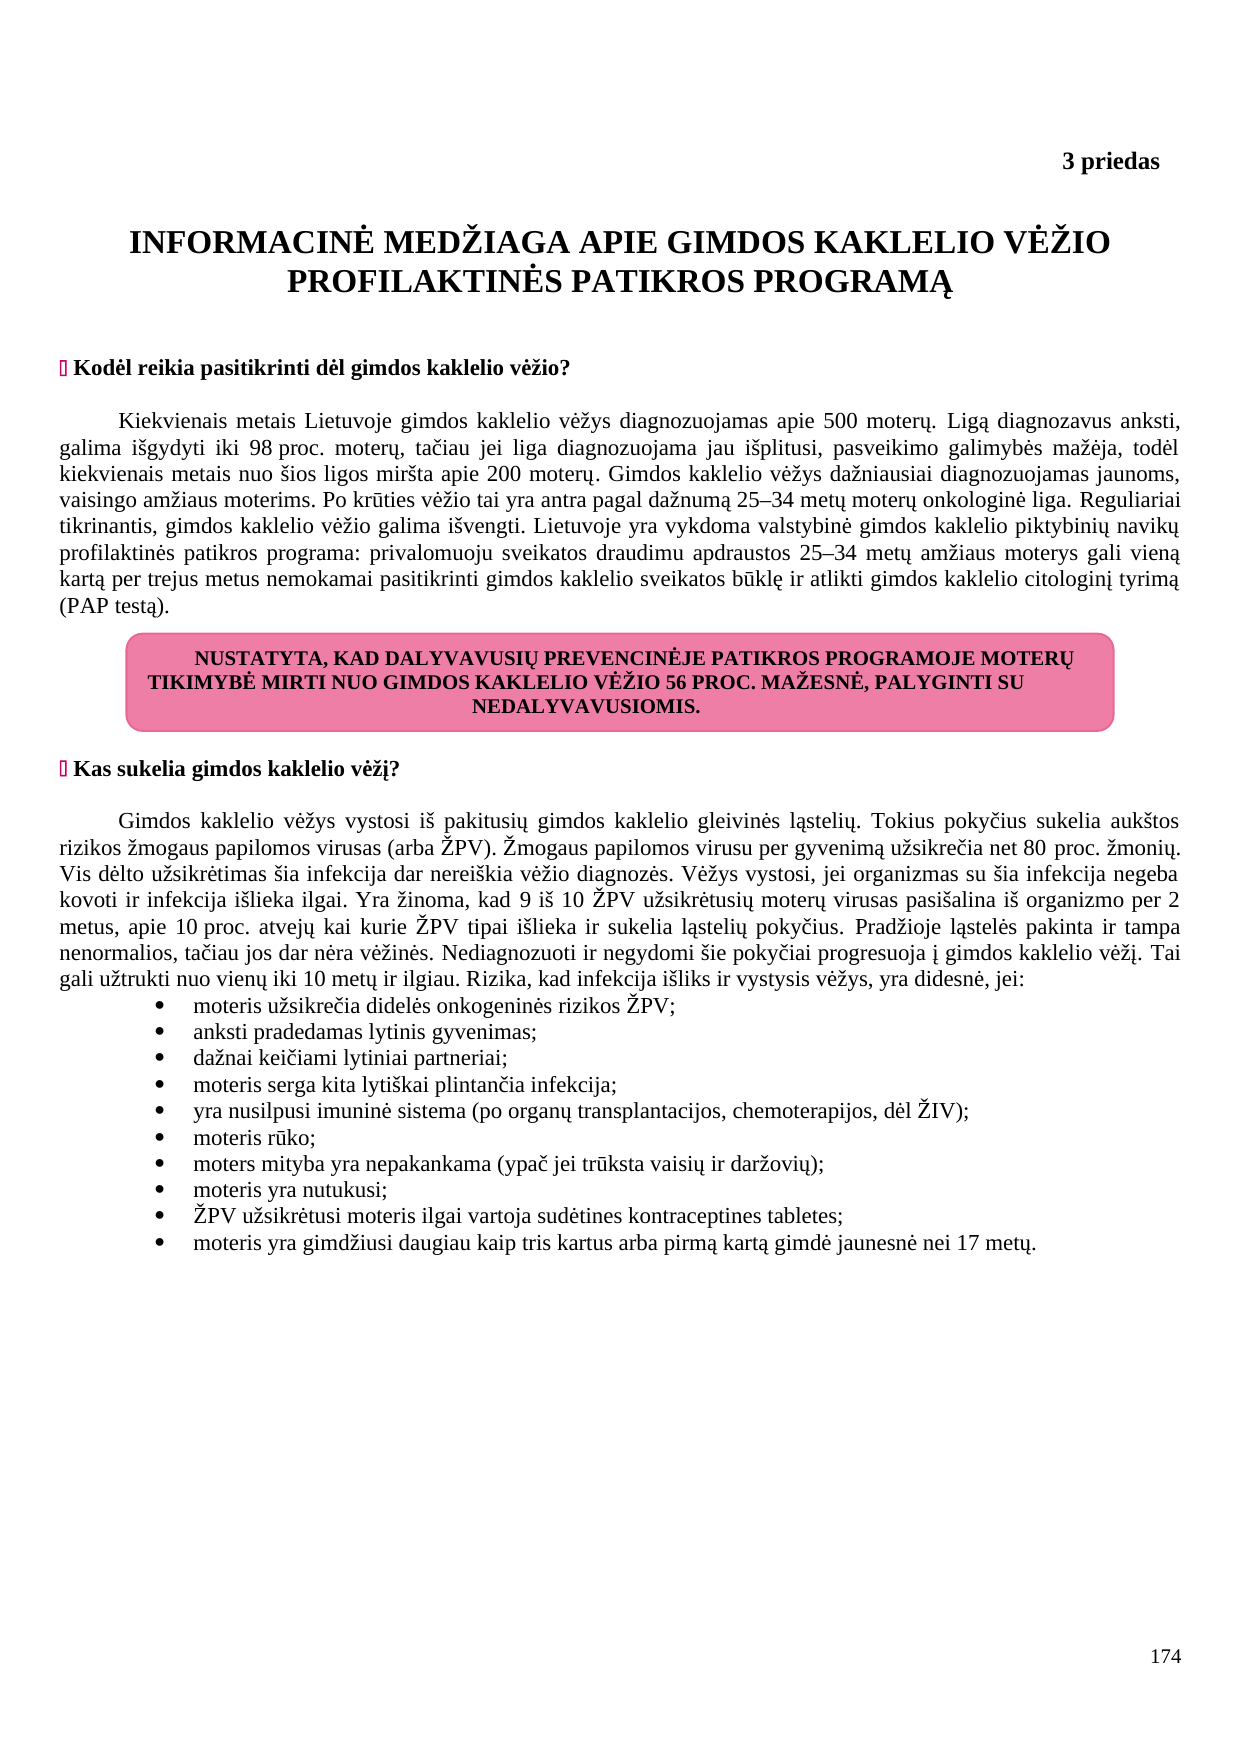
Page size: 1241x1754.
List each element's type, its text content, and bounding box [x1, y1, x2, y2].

text 3 priedas [1022, 146, 1160, 174]
text  moteris užsikrečia didelės onkogeninės rizikos ŽPV; [156, 992, 1181, 1018]
text Kiekvienais metais Lietuvoje gimdos kaklelio vėžys diagnozuojamas apie 500 moterų. Ligą diagnozavus anksti, galima išgydyti iki 98 proc. moterų, tačiau jei liga diagnozuojama jau išplitusi, pasveikimo galimybės mažėja, todėl kiekvienais metais nuo šios ligos miršta apie 200 moterų. Gimdos kaklelio vėžys dažniausiai diagnozuojamas jaunoms, vaisingo amžiaus moterims. Po krūties vėžio tai yra antra pagal dažnumą 25–34 metų moterų onkologinė liga. Reguliariai tikrinantis, gimdos kaklelio vėžio galima išvengti. Lietuvoje yra vykdoma valstybinė gimdos kaklelio piktybinių navikų profilaktinės patikros programa: privalomuoju sveikatos draudimu apdraustos 25–34 metų amžiaus moterys gali vieną kartą per trejus metus nemokamai pasitikrinti gimdos kaklelio sveikatos būklę ir atlikti gimdos kaklelio citologinį tyrimą (PAP testą). [59, 407, 1181, 618]
text INFORMACINĖ MEDŽIAGA APIE GIMDOS KAKLELIO VĖŽIO PROFILAKTINĖS PATIKROS PROGRAMĄ [59, 223, 1181, 299]
text Gimdos kaklelio vėžys vystosi iš pakitusių gimdos kaklelio gleivinės ląstelių. Tokius pokyčius sukelia aukštos rizikos žmogaus papilomos virusas (arba ŽPV). Žmogaus papilomos virusu per gyvenimą užsikrečia net 80 proc. žmonių. Vis dėlto užsikrėtimas šia infekcija dar nereiškia vėžio diagnozės. Vėžys vystosi, jei organizmas su šia infekcija negeba kovoti ir infekcija išlieka ilgai. Yra žinoma, kad 9 iš 10 ŽPV užsikrėtusių moterų virusas pasišalina iš organizmo per 2 metus, apie 10 proc. atvejų kai kurie ŽPV tipai išlieka ir sukelia ląstelių pokyčius. Pradžioje ląstelės pakinta ir tampa nenormalios, tačiau jos dar nėra vėžinės. Nediagnozuoti ir negydomi šie pokyčiai progresuoja į gimdos kaklelio vėžį. Tai gali užtrukti nuo vienų iki 10 metų ir ilgiau. Rizika, kad infekcija išliks ir vystysis vėžys, yra didesnė, jei: [59, 807, 1181, 992]
text  dažnai keičiami lytiniai partneriai; [156, 1044, 1181, 1071]
text  moteris serga kita lytiškai plintančia infekcija; [156, 1071, 1181, 1097]
text  moteris yra nutukusi; [156, 1176, 1181, 1203]
text  anksti pradedamas lytinis gyvenimas; [156, 1018, 1181, 1044]
text  moters mityba yra nepakankama (ypač jei trūksta vaisių ir daržovių); [156, 1150, 1181, 1176]
text  Kas sukelia gimdos kaklelio vėžį? [59, 754, 1181, 781]
text  ŽPV užsikrėtusi moteris ilgai vartoja sudėtines kontraceptines tabletes; [156, 1203, 1181, 1229]
text  Kodėl reikia pasitikrinti dėl gimdos kaklelio vėžio? [59, 354, 1181, 381]
text  moteris rūko; [156, 1123, 1181, 1150]
text  moteris yra gimdžiusi daugiau kaip tris kartus arba pirmą kartą gimdė jaunesnė nei 17 metų. [156, 1229, 1181, 1255]
text  yra nusilpusi imuninė sistema (po organų transplantacijos, chemoterapijos, dėl ŽIV); [156, 1097, 1181, 1123]
